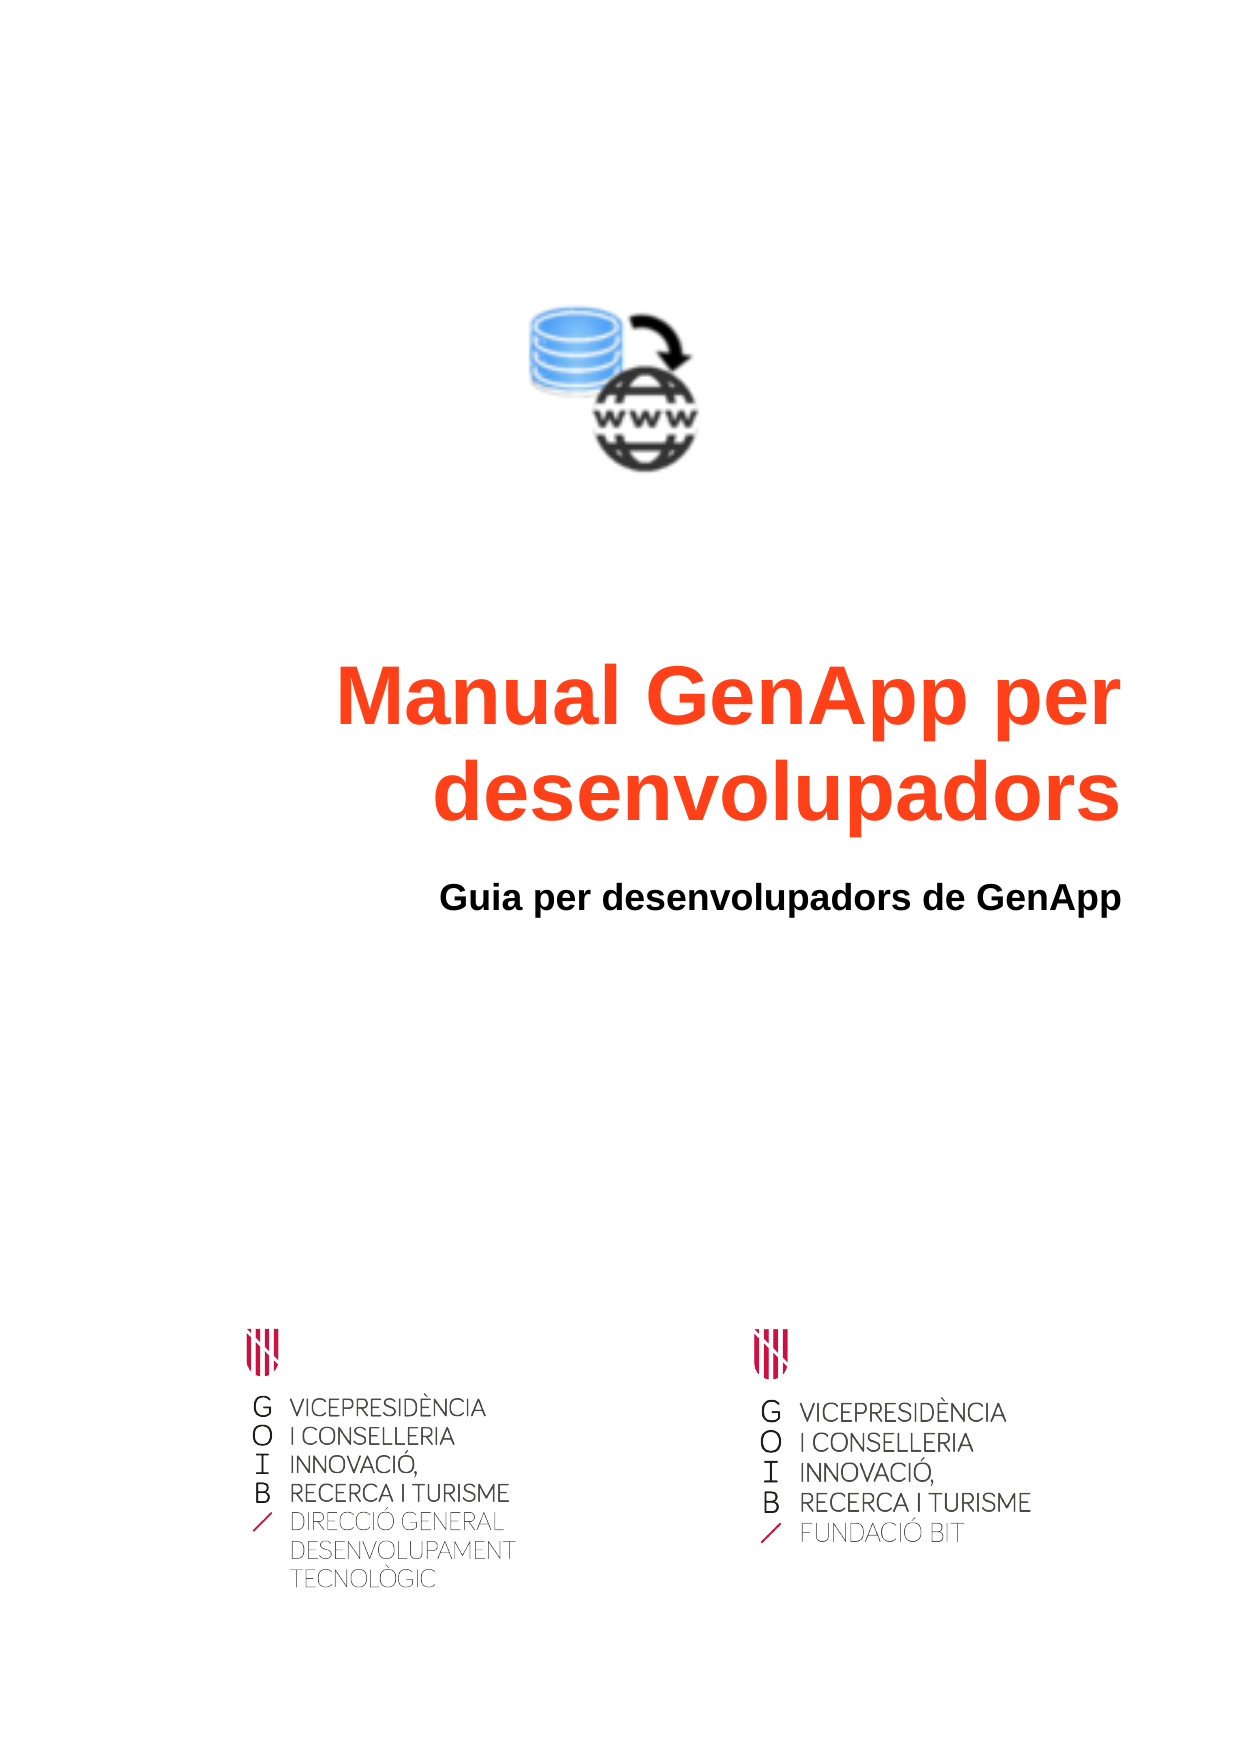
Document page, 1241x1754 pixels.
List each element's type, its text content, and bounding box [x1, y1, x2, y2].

title Manual GenApp per desenvolupadors [118, 646, 1122, 838]
table_header [664, 1315, 1121, 1602]
picture [742, 1320, 1043, 1552]
table_header [645, 1315, 664, 1602]
picture [235, 1320, 528, 1596]
picture [503, 265, 737, 513]
table_header [118, 1315, 645, 1602]
subtitle Guia per desenvolupadors de GenApp [118, 875, 1122, 918]
